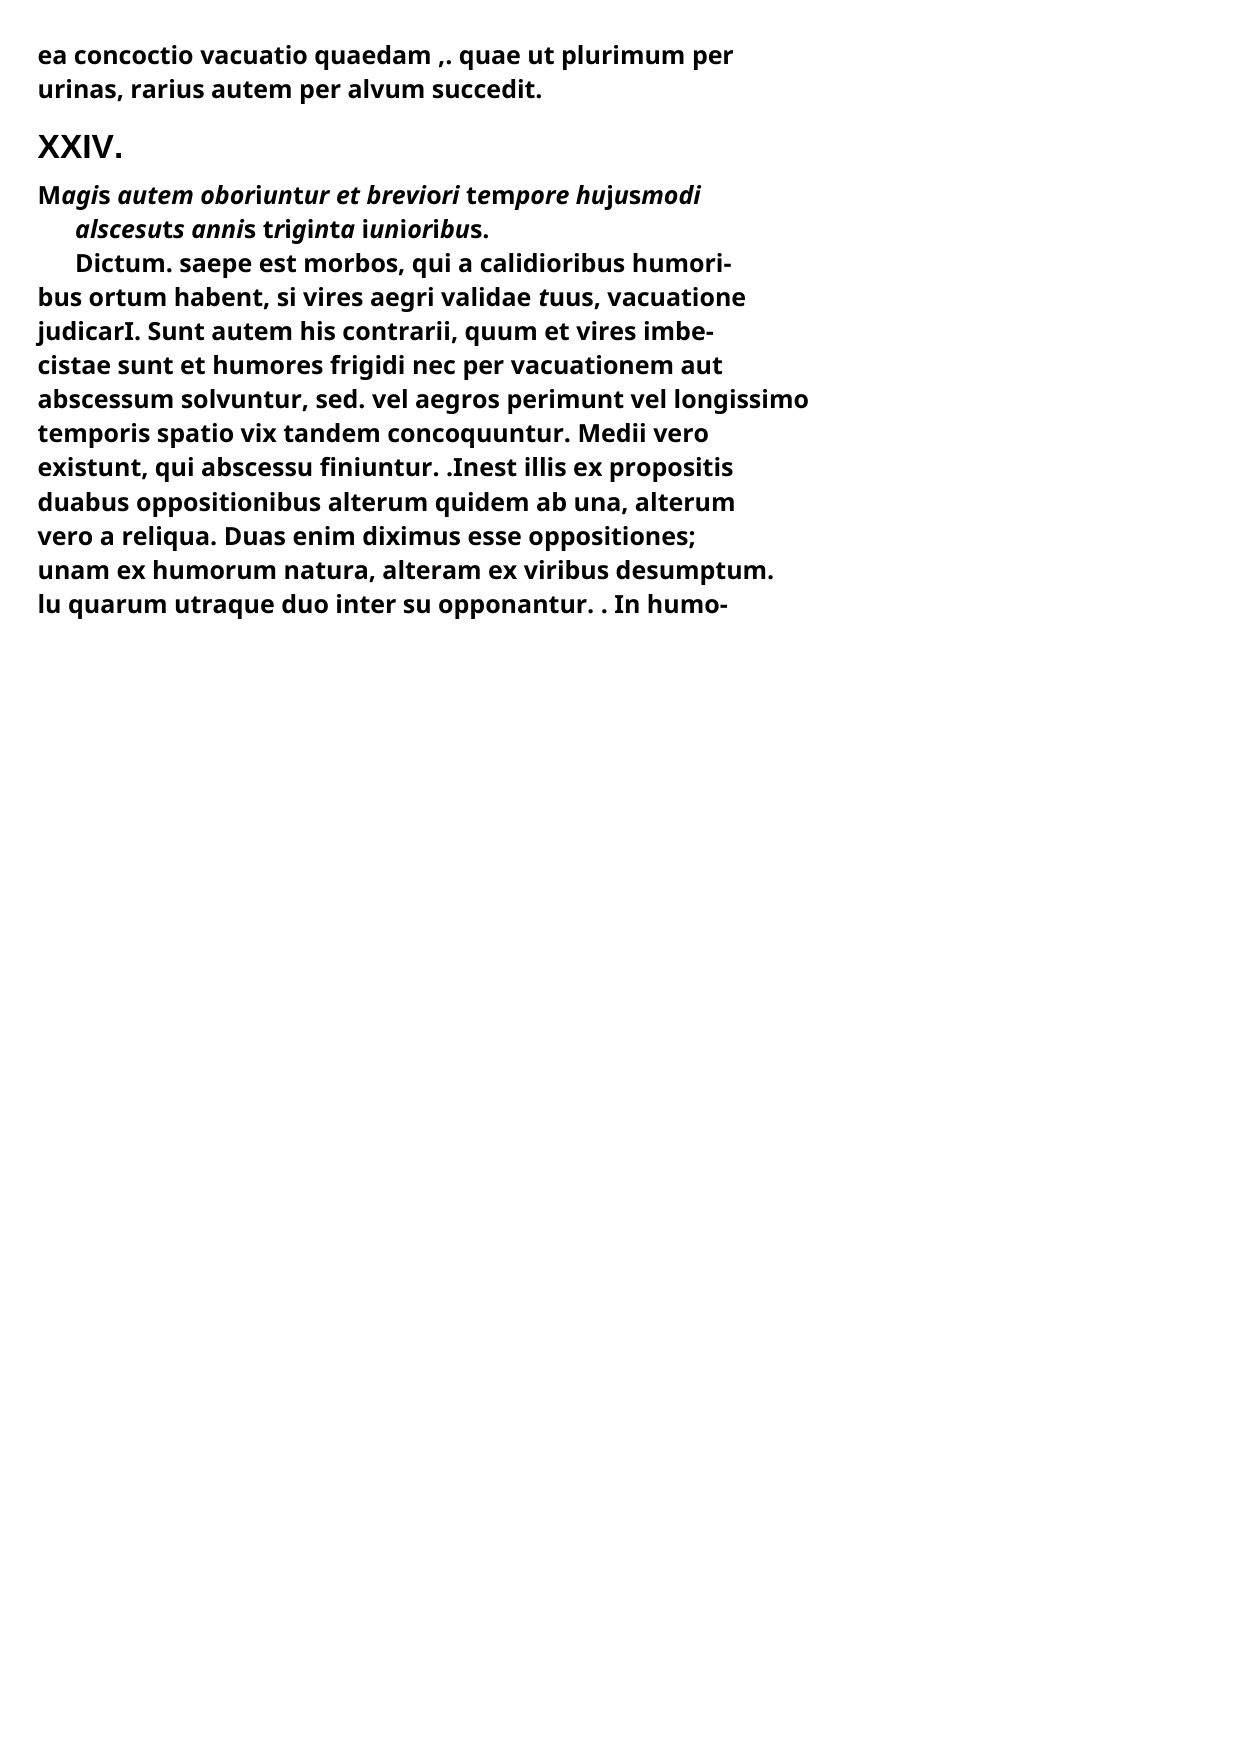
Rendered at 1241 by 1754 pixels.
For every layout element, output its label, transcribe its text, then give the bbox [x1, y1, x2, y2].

text ea concoctio vacuatio quaedam ,. quae ut plurimum per urinas, rarius autem per alvum succedit. [37, 37, 1203, 106]
subtitle XXIV. [37, 126, 1203, 165]
text Magis autem oboriuntur et breviori tempore hujusmodi alscesuts annis triginta iunioribus. [37, 178, 1203, 246]
text Dictum. saepe est morbos, qui a calidioribus humori- bus ortum habent, si vires aegri validae tuus, vacuatione judicarI. Sunt autem his contrarii, quum et vires imbe- cistae sunt et humores frigidi nec per vacuationem aut abscessum solvuntur, sed. vel aegros perimunt vel longissimo temporis spatio vix tandem concoquuntur. Medii vero existunt, qui abscessu finiuntur. .Inest illis ex propositis duabus oppositionibus alterum quidem ab una, alterum vero a reliqua. Duas enim diximus esse oppositiones; unam ex humorum natura, alteram ex viribus desumptum. lu quarum utraque duo inter su opponantur. . In humo- [37, 246, 1203, 620]
